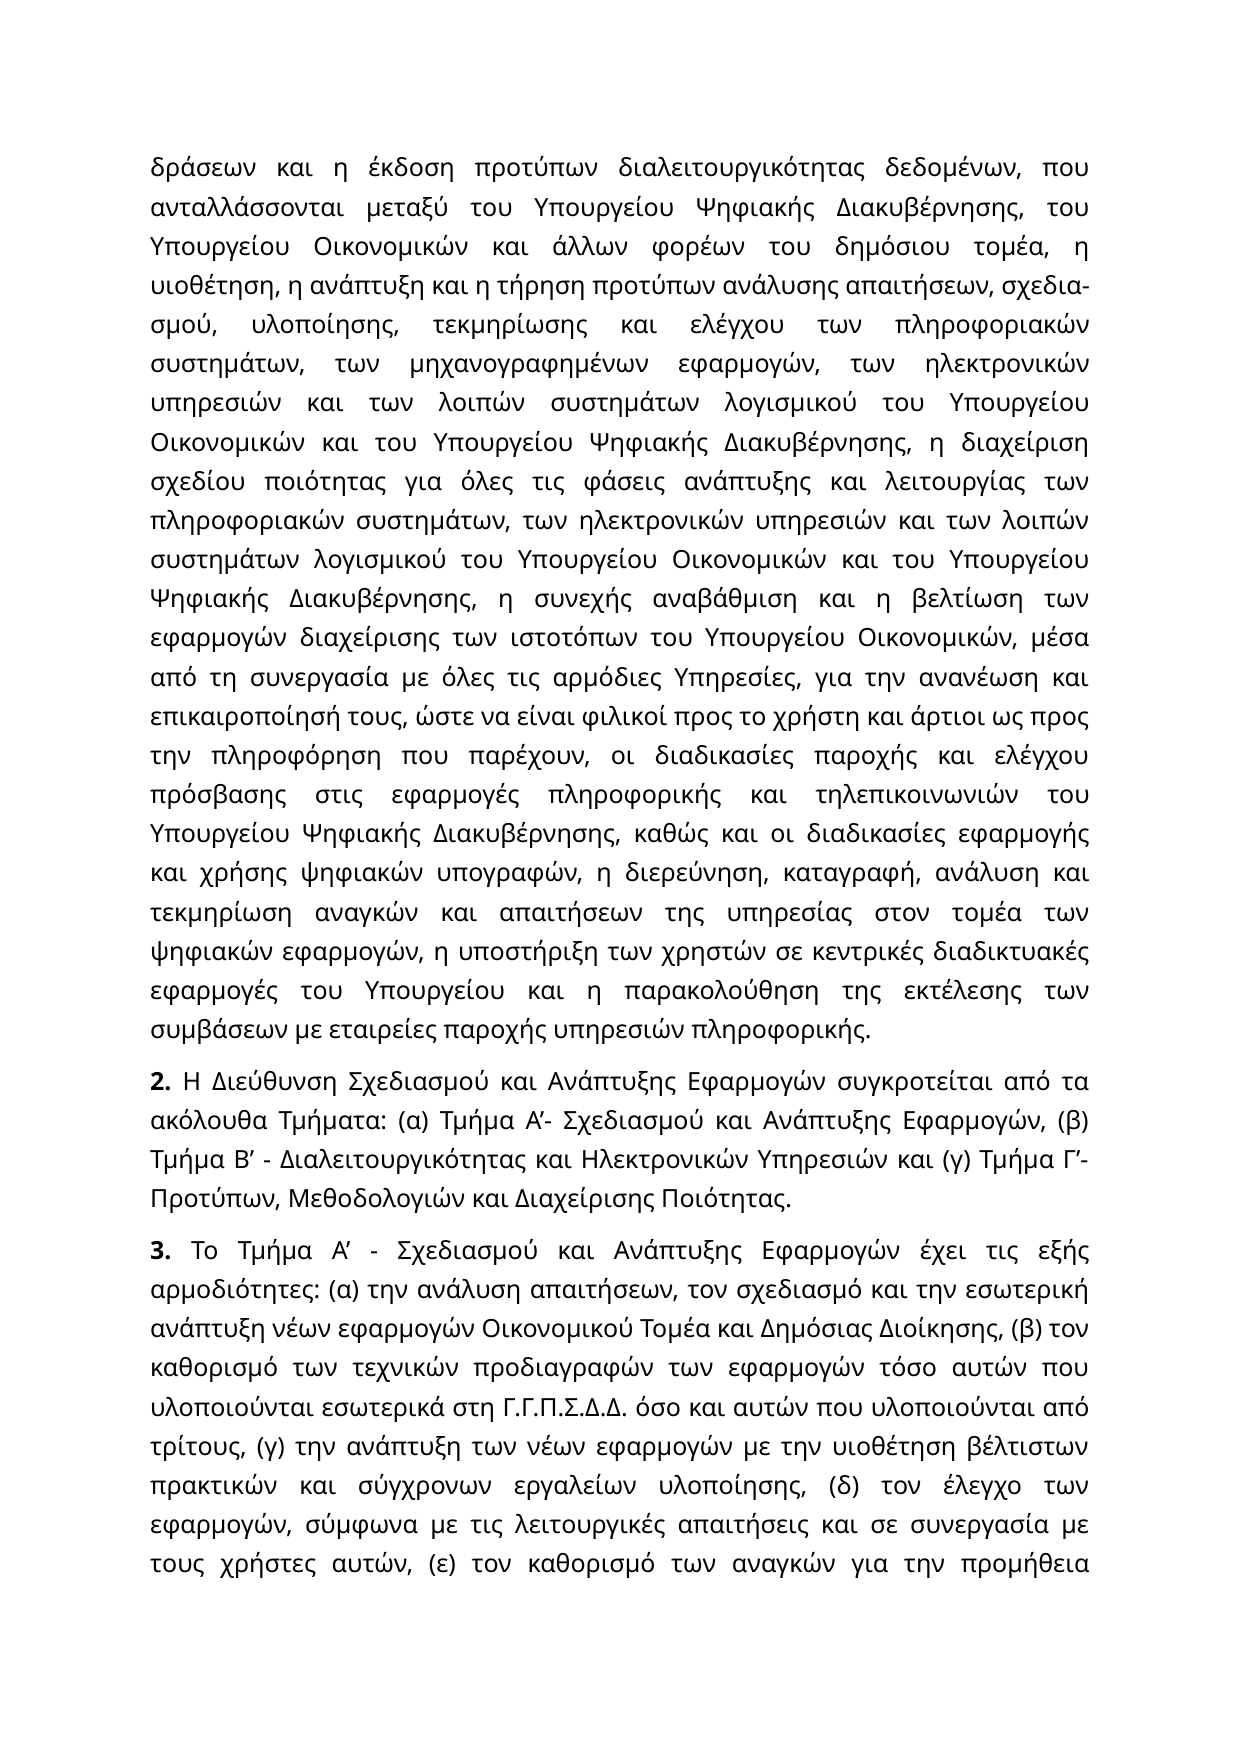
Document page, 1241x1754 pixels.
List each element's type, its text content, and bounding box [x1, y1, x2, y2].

text 3. Το Τμήμα Α’ - Σχεδιασμού και Ανάπτυξης Εφαρμογών έχει τις εξής αρμοδιότητες: (α) την ανάλυση απαιτήσεων, τον σχεδιασμό και την εσωτερική ανάπτυξη νέων εφαρμογών Οικονομικού Τομέα και Δημόσιας Διοίκησης, (β) τον καθορισμό των τεχνικών προδιαγραφών των εφαρμογών τόσο αυτών που υλοποιούνται εσωτερικά στη Γ.Γ.Π.Σ.Δ.Δ. όσο και αυτών που υλοποιούνται από τρίτους, (γ) την ανάπτυξη των νέων εφαρμογών με την υιοθέτηση βέλτιστων πρακτικών και σύγχρονων εργαλείων υλοποίησης, (δ) τον έλεγχο των εφαρμογών, σύμφωνα με τις λειτουργικές απαιτήσεις και σε συνεργασία με τους χρήστες αυτών, (ε) τον καθορισμό των αναγκών για την προμήθεια [150, 1232, 1090, 1580]
text δράσεων και η έκδοση προτύπων διαλειτουργικότητας δεδομένων, που ανταλλάσσονται μεταξύ του Υπουργείου Ψηφιακής Διακυβέρνησης, του Υπουργείου Οικονομικών και άλλων φορέων του δημόσιου τομέα, η υιοθέτηση, η ανάπτυξη και η τήρηση προτύπων ανάλυσης απαιτήσεων, σχεδια- σμού, υλοποίησης, τεκμηρίωσης και ελέγχου των πληροφοριακών συστημάτων, των μηχανογραφημένων εφαρμογών, των ηλεκτρονικών υπηρεσιών και των λοιπών συστημάτων λογισμικού του Υπουργείου Οικονομικών και του Υπουργείου Ψηφιακής Διακυβέρνησης, η διαχείριση σχεδίου ποιότητας για όλες τις φάσεις ανάπτυξης και λειτουργίας των πληροφοριακών συστημάτων, των ηλεκτρονικών υπηρεσιών και των λοιπών συστημάτων λογισμικού του Υπουργείου Οικονομικών και του Υπουργείου Ψηφιακής Διακυβέρνησης, η συνεχής αναβάθμιση και η βελτίωση των εφαρμογών διαχείρισης των ιστοτόπων του Υπουργείου Οικονομικών, μέσα από τη συνεργασία με όλες τις αρμόδιες Υπηρεσίες, για την ανανέωση και επικαιροποίησή τους, ώστε να είναι φιλικοί προς το χρήστη και άρτιοι ως προς την πληροφόρηση που παρέχουν, οι διαδικασίες παροχής και ελέγχου πρόσβασης στις εφαρμογές πληροφορικής και τηλεπικοινωνιών του Υπουργείου Ψηφιακής Διακυβέρνησης, καθώς και οι διαδικασίες εφαρμογής και χρήσης ψηφιακών υπογραφών, η διερεύνηση, καταγραφή, ανάλυση και τεκμηρίωση αναγκών και απαιτήσεων της υπηρεσίας στον τομέα των ψηφιακών εφαρμογών, η υποστήριξη των χρηστών σε κεντρικές διαδικτυακές εφαρμογές του Υπουργείου και η παρακολούθηση της εκτέλεσης των συμβάσεων με εταιρείες παροχής υπηρεσιών πληροφορικής. [150, 150, 1090, 1046]
text 2. Η Διεύθυνση Σχεδιασμού και Ανάπτυξης Εφαρμογών συγκροτείται από τα ακόλουθα Τμήματα: (α) Τμήμα Α’- Σχεδιασμού και Ανάπτυξης Εφαρμογών, (β) Τμήμα Β’ - Διαλειτουργικότητας και Ηλεκτρονικών Υπηρεσιών και (γ) Τμήμα Γ’- Προτύπων, Μεθοδολογιών και Διαχείρισης Ποιότητας. [150, 1063, 1090, 1215]
